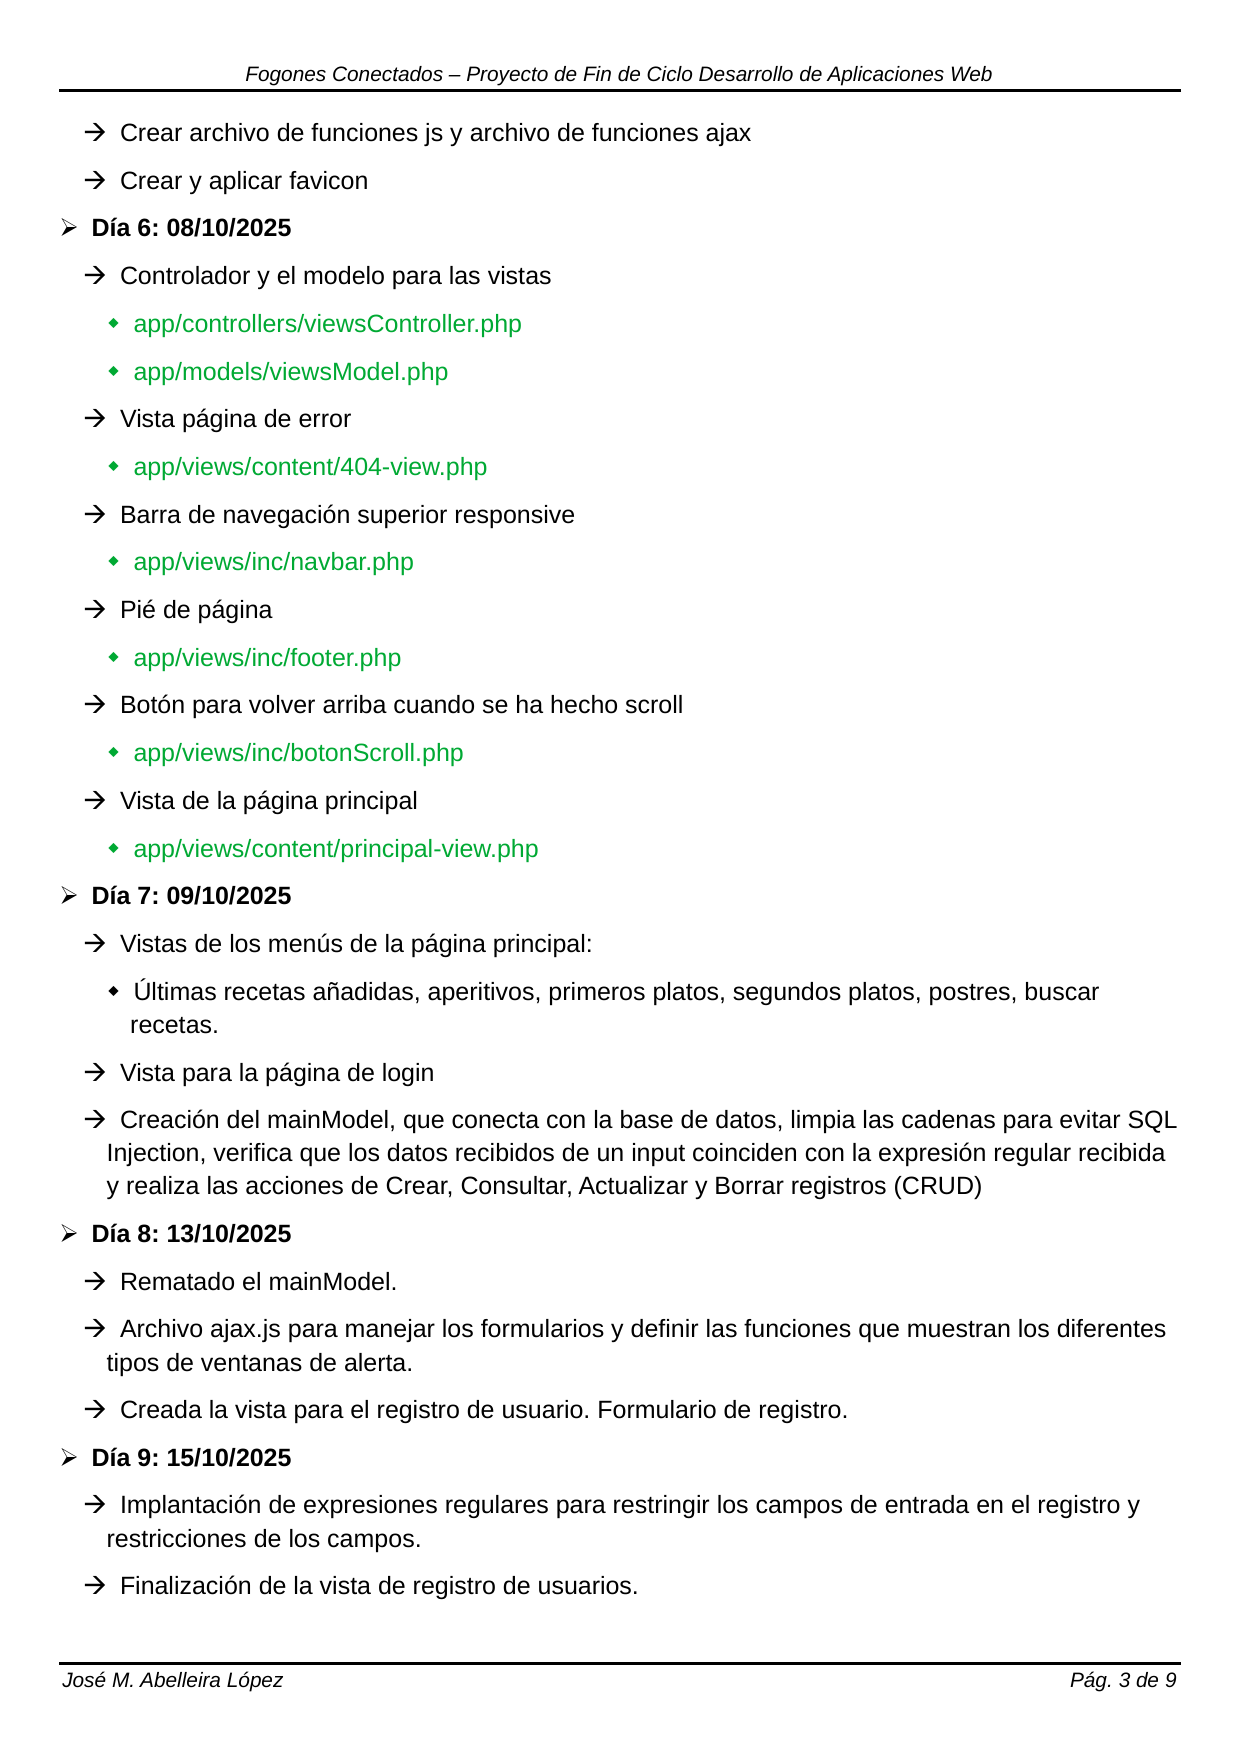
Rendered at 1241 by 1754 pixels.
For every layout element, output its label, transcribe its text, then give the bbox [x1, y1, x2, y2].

list Vistas de los menús de la página principal: [83, 929, 1181, 958]
list Día 9: 15/10/2025 [59, 1443, 1181, 1472]
list Día 7: 09/10/2025 [59, 881, 1181, 910]
list Vista para la página de login [83, 1057, 1181, 1086]
list app/views/inc/footer.php [106, 643, 1181, 672]
list Rematado el mainModel. [83, 1267, 1181, 1296]
list app/models/viewsModel.php [106, 357, 1181, 385]
list Barra de navegación superior responsive [83, 500, 1181, 528]
list Creación del mainModel, que conecta con la base de datos, limpia las cadenas para evitar SQL Injection, verifica que los datos recibidos de un input coinciden con la expresión regular recibida y realiza las acciones de Crear, Consultar, Actualizar y Borrar registros (CRUD) [83, 1105, 1181, 1200]
list Día 8: 13/10/2025 [59, 1219, 1181, 1248]
list app/views/inc/navbar.php [106, 547, 1181, 576]
list Vista página de error [83, 404, 1181, 433]
list Creada la vista para el registro de usuario. Formulario de registro. [83, 1395, 1181, 1424]
list Día 6: 08/10/2025 [59, 213, 1181, 242]
list Botón para volver arriba cuando se ha hecho scroll [83, 691, 1181, 719]
list app/views/content/principal-view.php [106, 834, 1181, 862]
list Crear archivo de funciones js y archivo de funciones ajax [83, 118, 1181, 147]
list Finalización de la vista de registro de usuarios. [83, 1571, 1181, 1600]
list Crear y aplicar favicon [83, 166, 1181, 194]
list Controlador y el modelo para las vistas [83, 261, 1181, 290]
list app/controllers/viewsController.php [106, 309, 1181, 338]
list app/views/content/404-view.php [106, 452, 1181, 481]
list Archivo ajax.js para manejar los formularios y definir las funciones que muestran los diferentes tipos de ventanas de alerta. [83, 1314, 1181, 1376]
list Vista de la página principal [83, 786, 1181, 815]
list Implantación de expresiones regulares para restringir los campos de entrada en el registro y restricciones de los campos. [83, 1491, 1181, 1552]
list app/views/inc/botonScroll.php [106, 738, 1181, 767]
list Pié de página [83, 595, 1181, 624]
list Últimas recetas añadidas, aperitivos, primeros platos, segundos platos, postres, buscar recetas. [106, 977, 1181, 1039]
